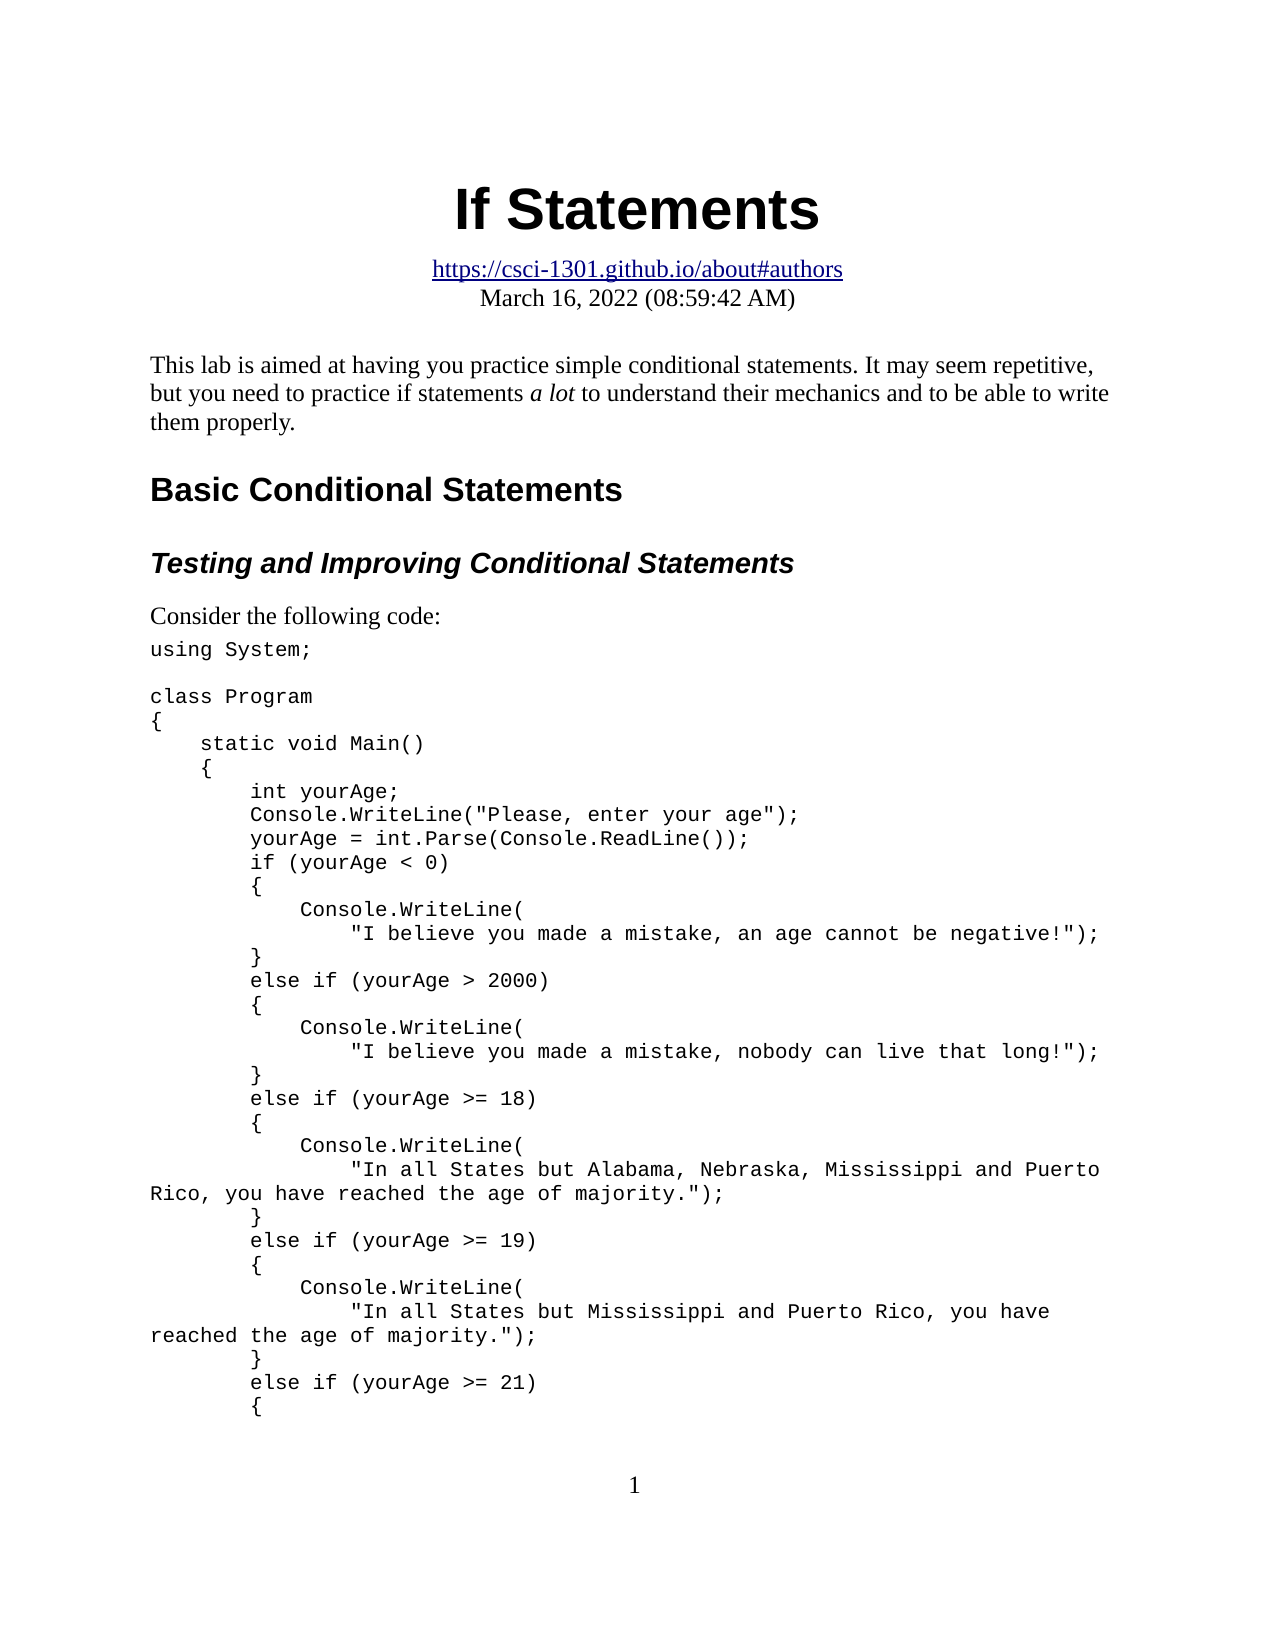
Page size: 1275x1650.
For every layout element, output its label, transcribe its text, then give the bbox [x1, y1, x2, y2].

text { [150, 993, 1125, 1017]
text Console.WriteLine( [150, 1277, 1125, 1301]
text Console.WriteLine( [150, 1135, 1125, 1159]
text { [150, 1112, 1125, 1135]
text Console.WriteLine( [150, 1017, 1125, 1041]
text "In all States but Alabama, Nebraska, Mississippi and Puerto Rico, you have reached the age of majority."); [150, 1159, 1125, 1206]
text { [150, 1254, 1125, 1277]
text static void Main() [150, 733, 1125, 757]
text } [150, 1206, 1125, 1230]
text https://csci-1301.github.io/about#authors [150, 254, 1125, 283]
text else if (yourAge > 2000) [150, 970, 1125, 993]
title If Statements [150, 175, 1125, 242]
text yourAge = int.Parse(Console.ReadLine()); [150, 828, 1125, 852]
subtitle Testing and Improving Conditional Statements [150, 546, 1125, 580]
text "In all States but Mississippi and Puerto Rico, you have reached the age of majority."); [150, 1301, 1125, 1348]
subtitle Basic Conditional Statements [150, 470, 1125, 509]
text int yourAge; [150, 781, 1125, 804]
text This lab is aimed at having you practice simple conditional statements. It may seem repetitive, but you need to practice if statements a lot to understand their mechanics and to be able to write them properly. [150, 350, 1125, 436]
text Console.WriteLine("Please, enter your age"); [150, 804, 1125, 828]
text "I believe you made a mistake, an age cannot be negative!"); [150, 923, 1125, 946]
text using System; [150, 639, 1125, 662]
text if (yourAge < 0) [150, 852, 1125, 875]
text Console.WriteLine( [150, 899, 1125, 923]
text } [150, 946, 1125, 970]
text Consider the following code: [150, 601, 1125, 630]
text { [150, 875, 1125, 899]
text else if (yourAge >= 21) [150, 1372, 1125, 1396]
text else if (yourAge >= 19) [150, 1230, 1125, 1254]
text class Program [150, 686, 1125, 710]
text "I believe you made a mistake, nobody can live that long!"); [150, 1041, 1125, 1064]
text { [150, 1396, 1125, 1419]
text else if (yourAge >= 18) [150, 1088, 1125, 1112]
text { [150, 710, 1125, 733]
text } [150, 1064, 1125, 1088]
text { [150, 757, 1125, 781]
text March 16, 2022 (08:59:42 AM) [150, 283, 1125, 312]
text } [150, 1348, 1125, 1372]
